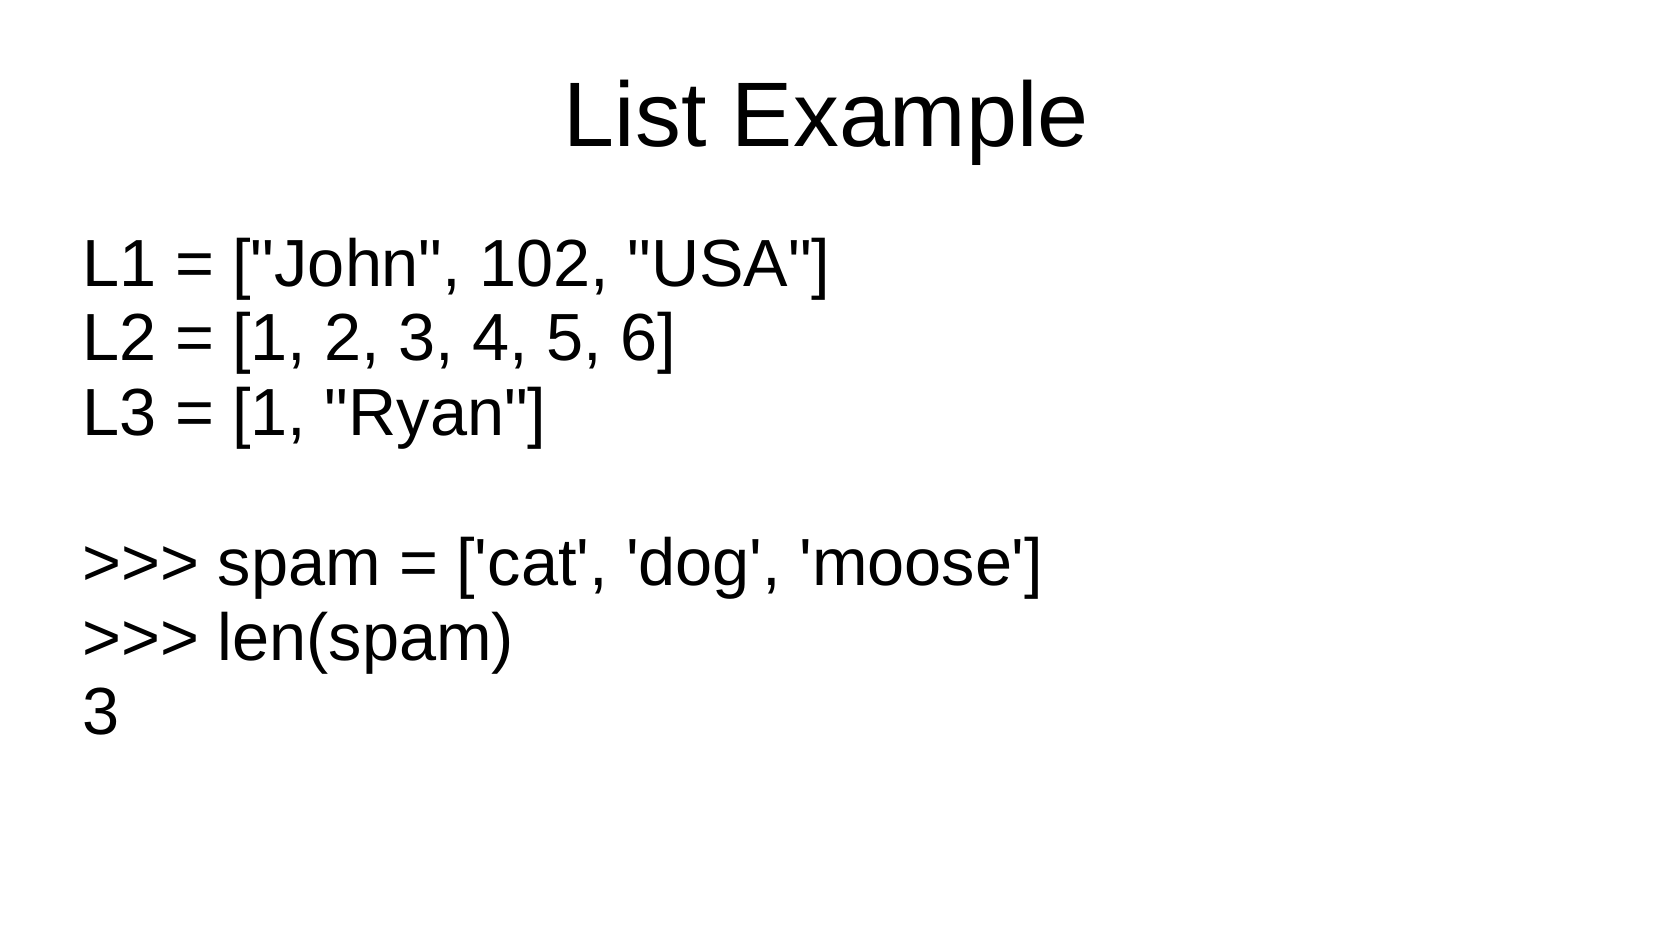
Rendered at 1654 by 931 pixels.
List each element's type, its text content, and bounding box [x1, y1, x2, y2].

subtitle L1 = ["John", 102, "USA"] L2 = [1, 2, 3, 4, 5, 6] L3 = [1, "Ryan"] >>> spam = ['cat', 'dog', 'moose'] >>> len(spam) 3 [82, 217, 1571, 758]
title List Example [82, 37, 1571, 193]
